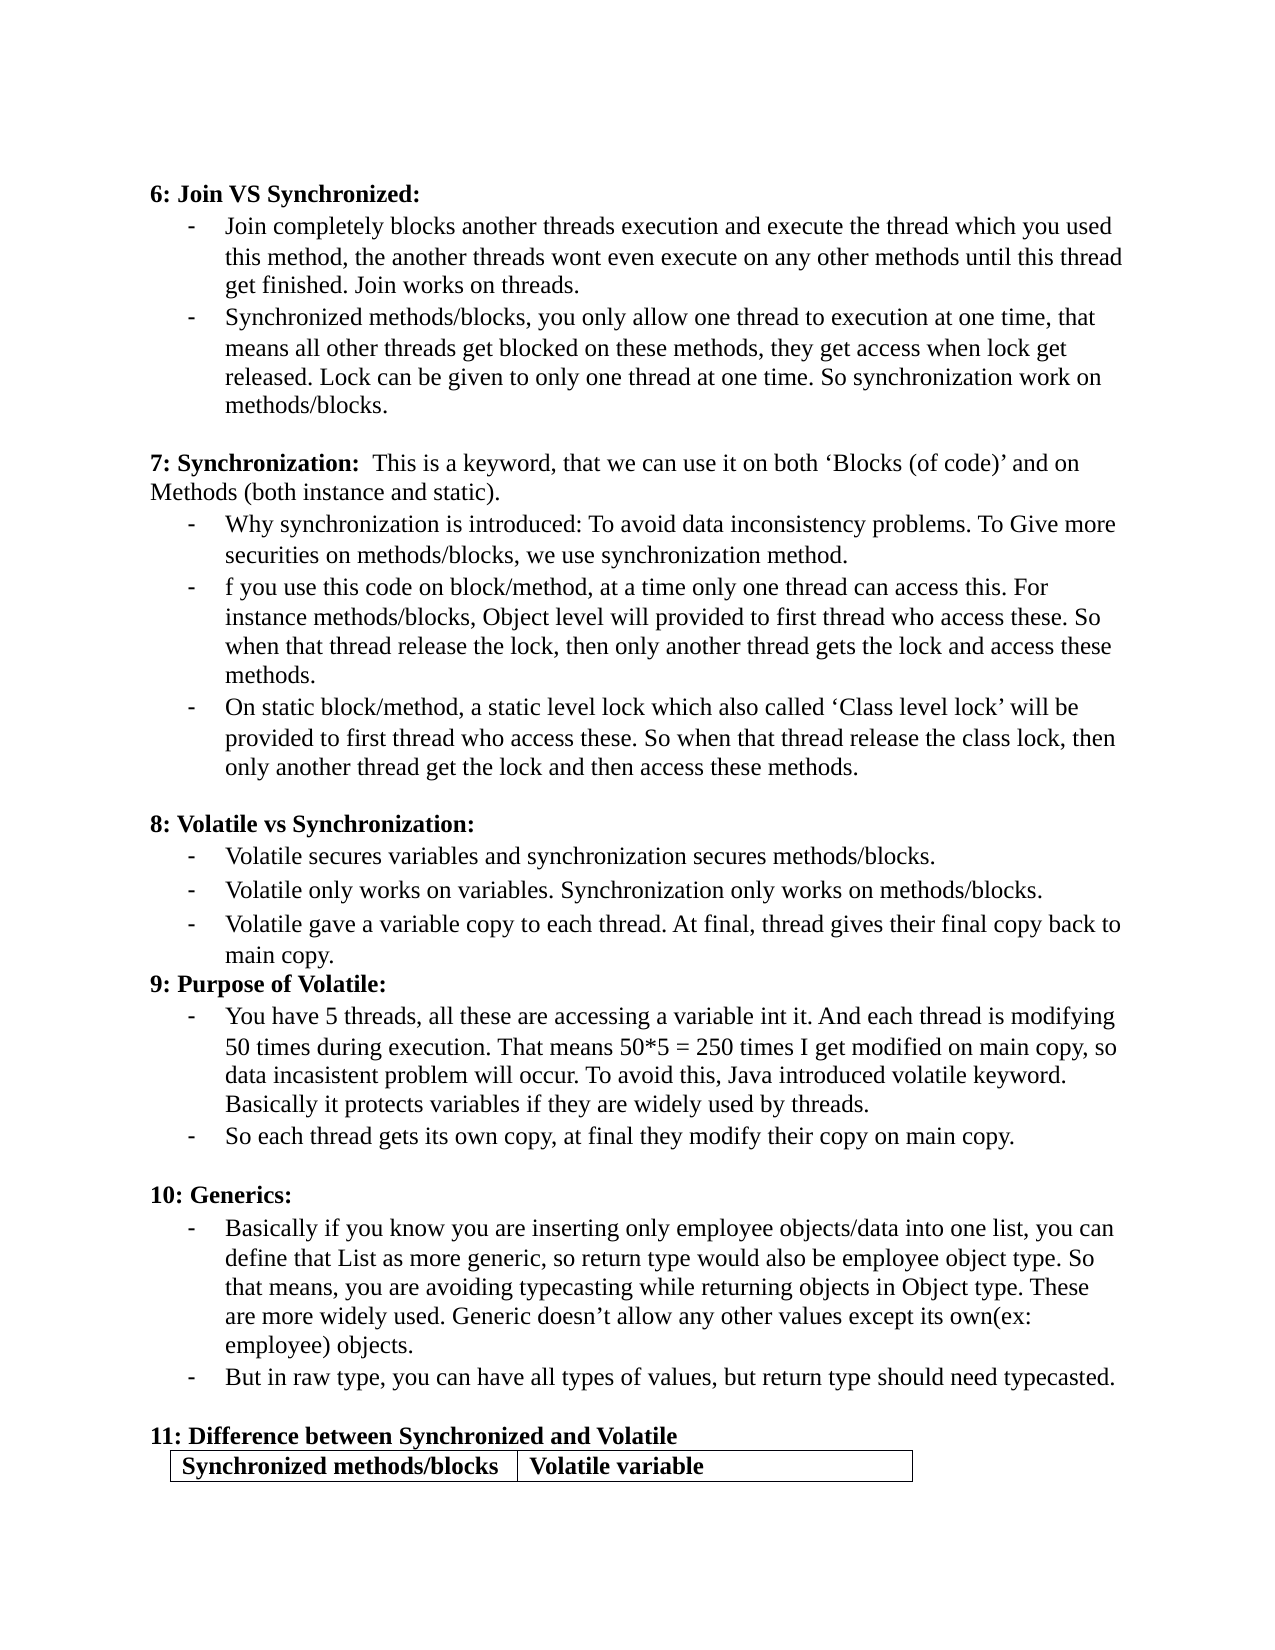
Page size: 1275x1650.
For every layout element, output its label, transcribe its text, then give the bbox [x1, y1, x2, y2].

list f you use this code on block/method, at a time only one thread can access this. For instance methods/blocks, Object level will provided to first thread who access these. So when that thread release the lock, then only another thread gets the lock and access these methods. [187, 568, 1125, 689]
list So each thread gets its own copy, at final they modify their copy on main copy. [187, 1118, 1125, 1152]
list But in raw type, you can have all types of values, but return type should need typecasted. [187, 1358, 1125, 1392]
text 7: Synchronization: This is a keyword, that we can use it on both ‘Blocks (of code)’ and on Methods (both instance and static). [150, 448, 1125, 506]
text 8: Volatile vs Synchronization: [150, 809, 1125, 838]
list Why synchronization is introduced: To avoid data inconsistency problems. To Give more securities on methods/blocks, we use synchronization method. [187, 506, 1125, 568]
list Synchronized methods/blocks, you only allow one thread to execution at one time, that means all other threads get blocked on these methods, they get access when lock get released. Lock can be given to only one thread at one time. So synchronization work on methods/blocks. [187, 299, 1125, 419]
text 6: Join VS Synchronized: [150, 179, 1125, 207]
list On static block/method, a static level lock which also called ‘Class level lock’ will be provided to first thread who access these. So when that thread release the class lock, then only another thread get the lock and then access these methods. [187, 689, 1125, 780]
table_header Synchronized methods/blocks [171, 1451, 517, 1481]
table_header Volatile variable [518, 1451, 912, 1481]
list Volatile secures variables and synchronization secures methods/blocks. [187, 838, 1125, 872]
list Volatile only works on variables. Synchronization only works on methods/blocks. [187, 872, 1125, 906]
text 10: Generics: [150, 1181, 1125, 1209]
list Join completely blocks another threads execution and execute the thread which you used this method, the another threads wont even execute on any other methods until this thread get finished. Join works on threads. [187, 207, 1125, 299]
text 11: Difference between Synchronized and Volatile [150, 1421, 1125, 1450]
list Volatile gave a variable copy to each thread. At final, thread gives their final copy back to main copy. [187, 906, 1125, 969]
list You have 5 threads, all these are accessing a variable int it. And each thread is modifying 50 times during execution. That means 50*5 = 250 times I get modified on main copy, so data incasistent problem will occur. To avoid this, Java introduced volatile keyword. Basically it protects variables if they are widely used by threads. [187, 997, 1125, 1118]
text 9: Purpose of Volatile: [150, 969, 1125, 997]
list Basically if you know you are inserting only employee objects/data into one list, you can define that List as more generic, so return type would also be employee object type. So that means, you are avoiding typecasting while returning objects in Object type. These are more widely used. Generic doesn’t allow any other values except its own(ex: employee) objects. [187, 1209, 1125, 1358]
